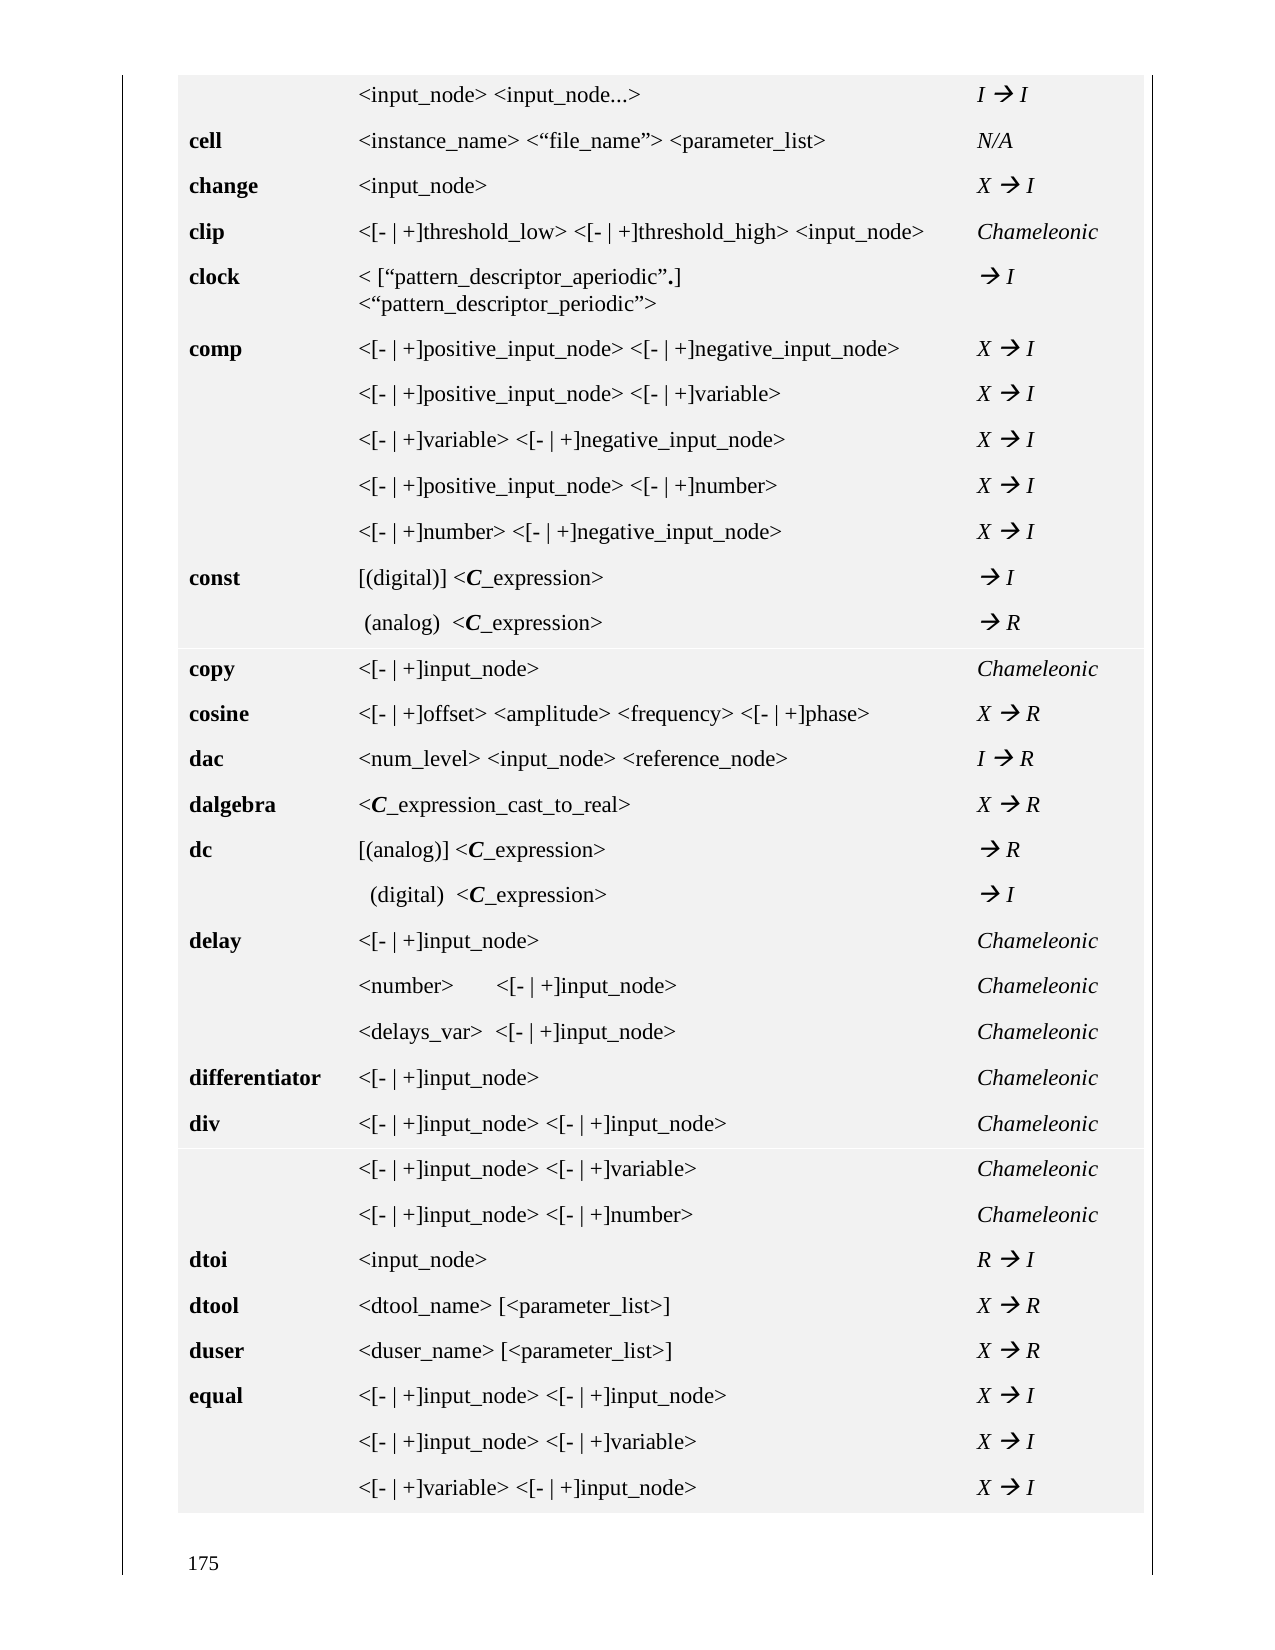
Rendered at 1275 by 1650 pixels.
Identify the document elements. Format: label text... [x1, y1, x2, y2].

table_cell [178, 420, 347, 466]
table_cell  I [966, 557, 1144, 603]
table_cell duser [178, 1331, 347, 1376]
table_cell I  I [966, 75, 1144, 121]
table_cell N/A [966, 121, 1144, 166]
table_cell dalgebra [178, 784, 347, 830]
table_cell Chameleonic [966, 211, 1144, 257]
table_cell [178, 1149, 347, 1194]
table_cell <C_expression_cast_to_real> [347, 784, 966, 830]
table_cell (analog) <C_expression> [347, 603, 966, 648]
table_cell (digital) <C_expression> [347, 875, 966, 921]
table_cell <[- | +]number> <[- | +]negative_input_node> [347, 511, 966, 557]
table_cell  R [966, 603, 1144, 648]
table_cell differentiator [178, 1058, 347, 1103]
table_cell <[- | +]input_node> [347, 921, 966, 966]
table_cell [178, 966, 347, 1012]
table_cell <number> <[- | +]input_node> [347, 966, 966, 1012]
table_cell  I [966, 875, 1144, 921]
table_cell [178, 1012, 347, 1058]
table_cell <input_node> <input_node...> [347, 75, 966, 121]
table_cell X  I [966, 1376, 1144, 1421]
table_cell X  R [966, 694, 1144, 739]
table_cell X  R [966, 1285, 1144, 1331]
table_cell Chameleonic [966, 1103, 1144, 1148]
table_cell [178, 1421, 347, 1467]
table_cell <[- | +]input_node> <[- | +]variable> [347, 1421, 966, 1467]
table_cell [178, 875, 347, 921]
table_cell X  R [966, 784, 1144, 830]
table_cell [178, 374, 347, 420]
table_cell <instance_name> <“file_name”> <parameter_list> [347, 121, 966, 166]
table_cell <[- | +]input_node> [347, 649, 966, 694]
table_cell clock [178, 257, 347, 329]
table_cell <[- | +]offset> <amplitude> <frequency> <[- | +]phase> [347, 694, 966, 739]
table_cell <[- | +]positive_input_node> <[- | +]number> [347, 466, 966, 511]
table_cell X  I [966, 166, 1144, 211]
table_cell comp [178, 329, 347, 374]
table_cell Chameleonic [966, 921, 1144, 966]
table_cell X  I [966, 1467, 1144, 1513]
table_cell X  I [966, 329, 1144, 374]
table_cell <input_node> [347, 1240, 966, 1285]
table_cell div [178, 1103, 347, 1148]
table_cell dc [178, 830, 347, 875]
table_cell <[- | +]positive_input_node> <[- | +]negative_input_node> [347, 329, 966, 374]
table_cell <[- | +]threshold_low> <[- | +]threshold_high> <input_node> [347, 211, 966, 257]
table_cell delay [178, 921, 347, 966]
table_cell X  I [966, 511, 1144, 557]
table_cell cell [178, 121, 347, 166]
table_cell <[- | +]variable> <[- | +]negative_input_node> [347, 420, 966, 466]
table_cell [(digital)] <C_expression> [347, 557, 966, 603]
table_cell  R [966, 830, 1144, 875]
table_cell [(analog)] <C_expression> [347, 830, 966, 875]
table_cell equal [178, 1376, 347, 1421]
table_cell copy [178, 649, 347, 694]
table_cell dac [178, 739, 347, 784]
table_cell <dtool_name> [<parameter_list>] [347, 1285, 966, 1331]
table_cell <[- | +]input_node> <[- | +]number> [347, 1194, 966, 1240]
table_cell <delays_var> <[- | +]input_node> [347, 1012, 966, 1058]
table_cell Chameleonic [966, 966, 1144, 1012]
table_cell [178, 603, 347, 648]
table_cell Chameleonic [966, 1012, 1144, 1058]
table_cell <duser_name> [<parameter_list>] [347, 1331, 966, 1376]
table_cell <[- | +]input_node> <[- | +]variable> [347, 1149, 966, 1194]
table_cell cosine [178, 694, 347, 739]
table_cell <[- | +]input_node> <[- | +]input_node> [347, 1103, 966, 1148]
table_cell dtoi [178, 1240, 347, 1285]
table_cell <num_level> <input_node> <reference_node> [347, 739, 966, 784]
table_cell <input_node> [347, 166, 966, 211]
table_cell R  I [966, 1240, 1144, 1285]
table_cell X  I [966, 374, 1144, 420]
table_cell [178, 466, 347, 511]
table_cell X  I [966, 1421, 1144, 1467]
table_cell I  R [966, 739, 1144, 784]
table_cell Chameleonic [966, 1194, 1144, 1240]
table_cell X  I [966, 466, 1144, 511]
table_cell < [“pattern_descriptor_aperiodic”.] <“pattern_descriptor_periodic”> [347, 257, 966, 329]
table_cell <[- | +]input_node> <[- | +]input_node> [347, 1376, 966, 1421]
table_cell X  R [966, 1331, 1144, 1376]
table_cell <[- | +]positive_input_node> <[- | +]variable> [347, 374, 966, 420]
table_cell <[- | +]variable> <[- | +]input_node> [347, 1467, 966, 1513]
table_cell X  I [966, 420, 1144, 466]
table_cell Chameleonic [966, 1058, 1144, 1103]
table_cell [178, 75, 347, 121]
table_cell <[- | +]input_node> [347, 1058, 966, 1103]
table_cell [178, 1467, 347, 1513]
table_cell Chameleonic [966, 649, 1144, 694]
table_cell clip [178, 211, 347, 257]
table_cell [178, 511, 347, 557]
table_cell Chameleonic [966, 1149, 1144, 1194]
table_cell dtool [178, 1285, 347, 1331]
table_cell const [178, 557, 347, 603]
table_cell  I [966, 257, 1144, 329]
table_cell change [178, 166, 347, 211]
table_cell [178, 1194, 347, 1240]
